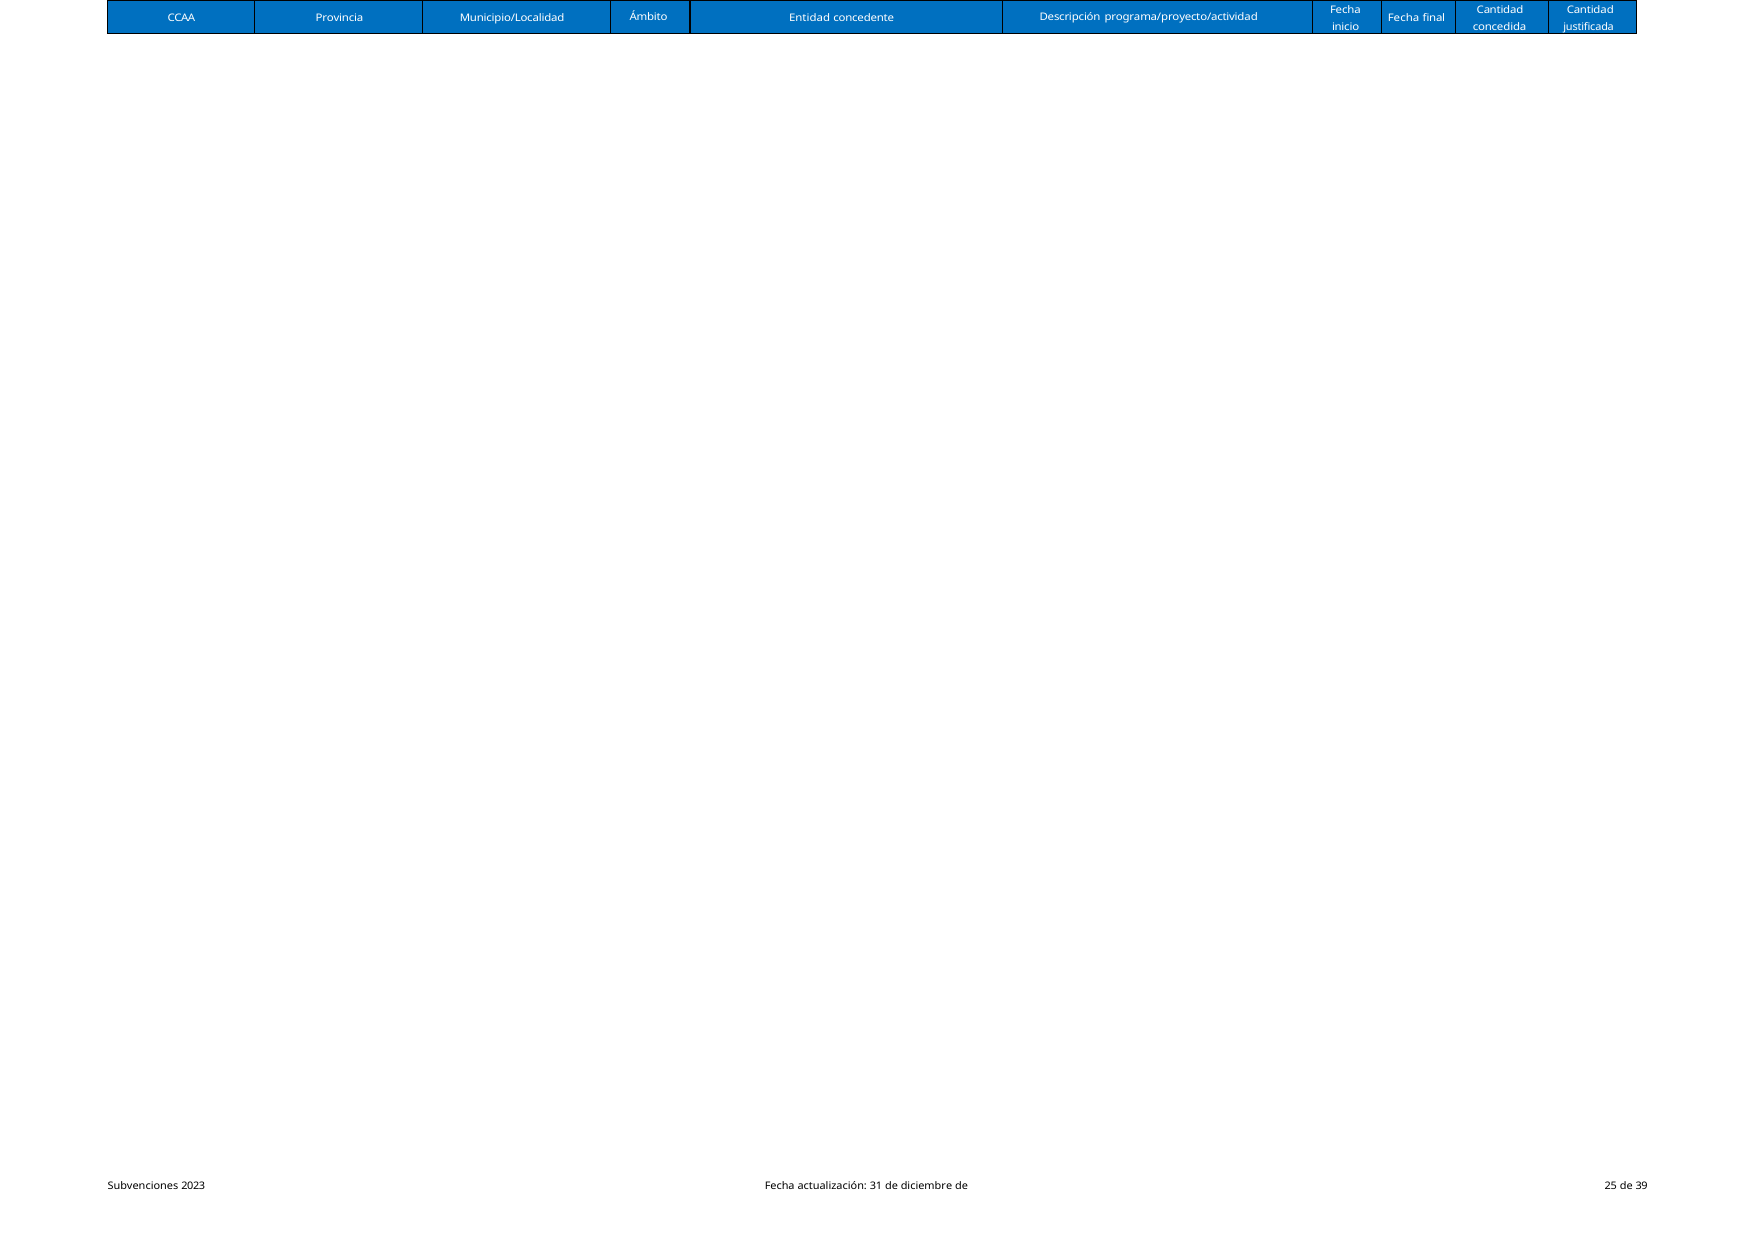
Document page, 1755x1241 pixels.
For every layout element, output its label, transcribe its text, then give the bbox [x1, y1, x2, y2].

table_header Municipio/Localidad [423, 1, 610, 33]
table_header Cantidad concedida [1456, 1, 1548, 33]
table_header Ámbito [611, 1, 689, 33]
table_header Provincia [255, 1, 422, 33]
table_header Entidad concedente [691, 1, 1002, 33]
table_header Fecha inicio [1313, 1, 1381, 33]
table_header CCAA [108, 1, 254, 33]
table_header Cantidad justificada [1549, 1, 1636, 33]
table_header Descripción programa/proyecto/actividad [1003, 1, 1312, 33]
table_header Fecha final [1382, 1, 1455, 33]
